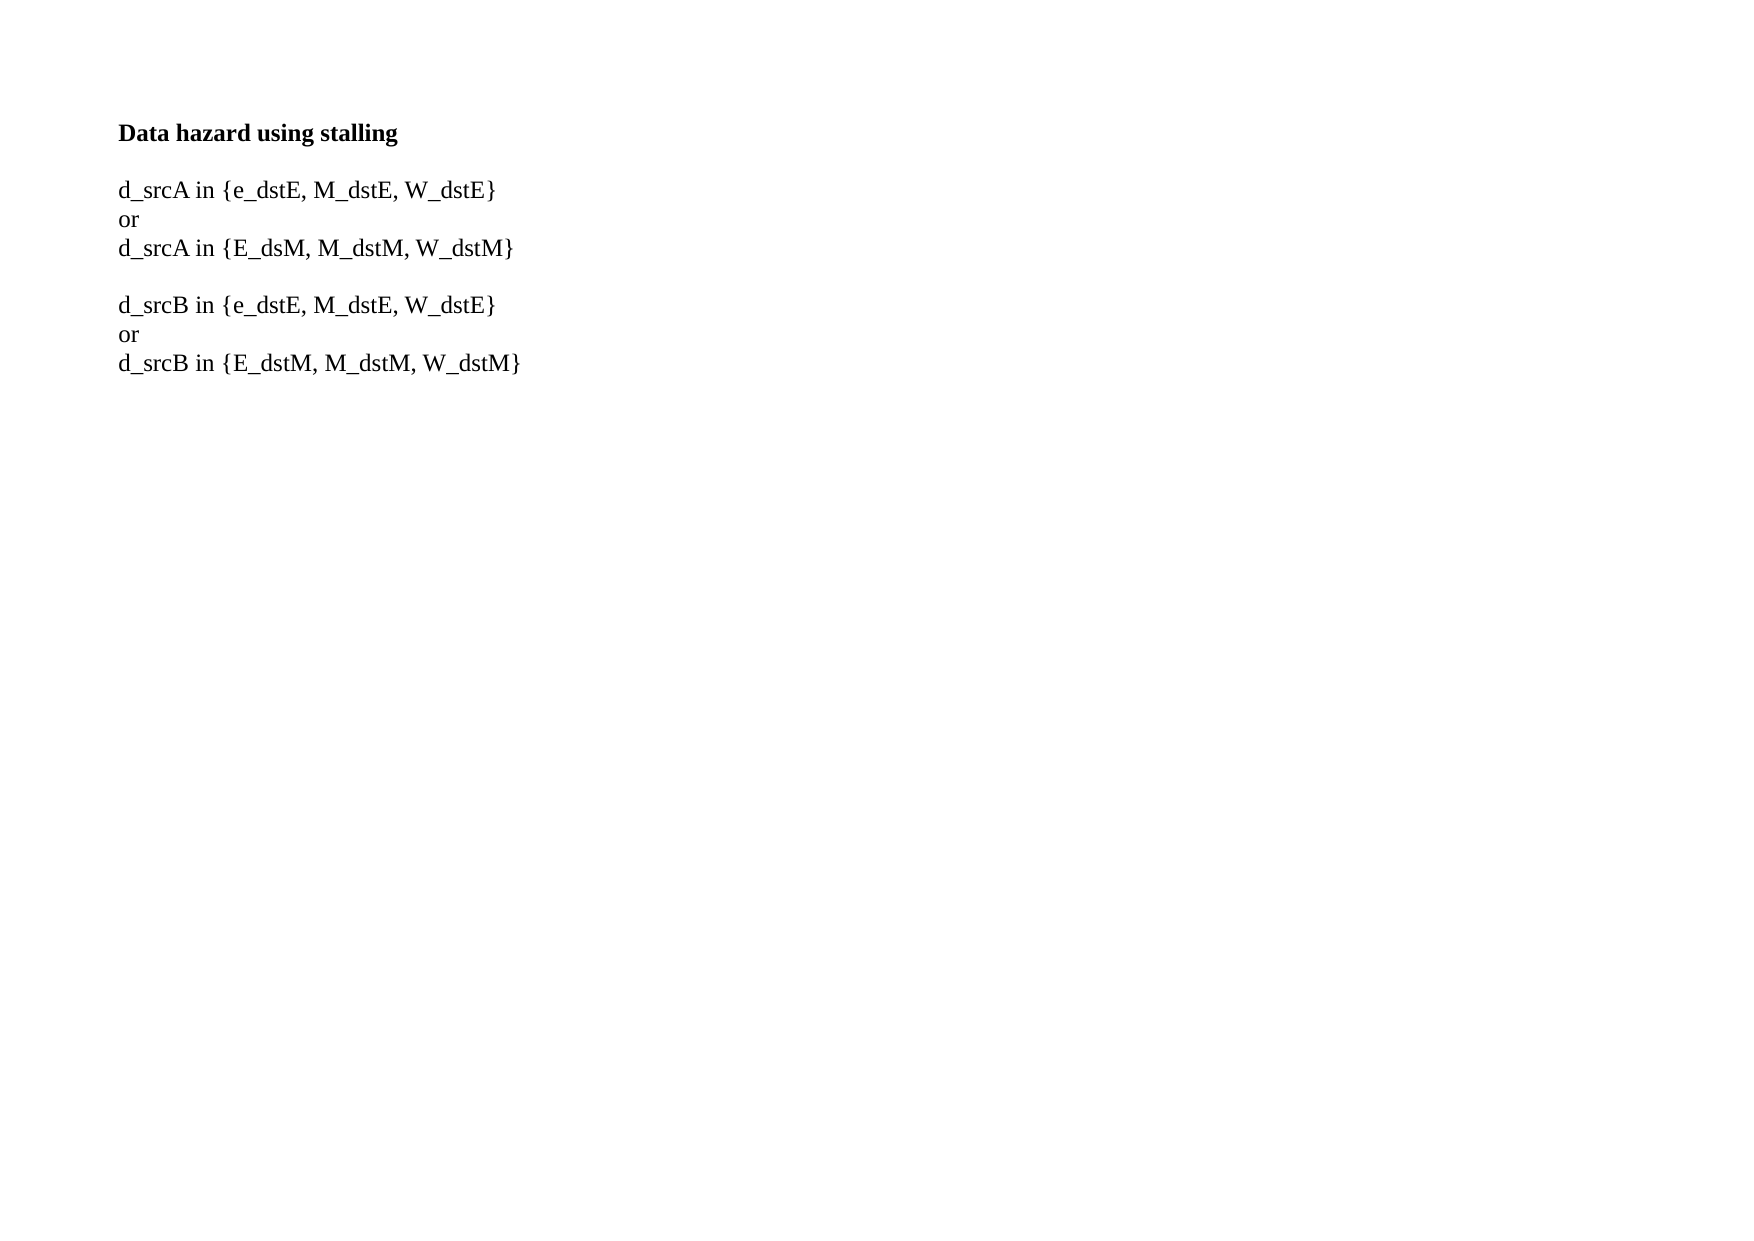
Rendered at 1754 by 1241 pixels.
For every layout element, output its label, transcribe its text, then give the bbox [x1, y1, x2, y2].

text or [118, 204, 1636, 233]
text d_srcA in {e_dstE, M_dstE, W_dstE} [118, 176, 1636, 204]
text d_srcB in {e_dstE, M_dstE, W_dstE} [118, 291, 1636, 319]
text d_srcA in {E_dsM, M_dstM, W_dstM} [118, 233, 1636, 262]
text d_srcB in {E_dstM, M_dstM, W_dstM} [118, 348, 1636, 377]
text or [118, 319, 1636, 348]
text Data hazard using stalling [118, 118, 1636, 147]
